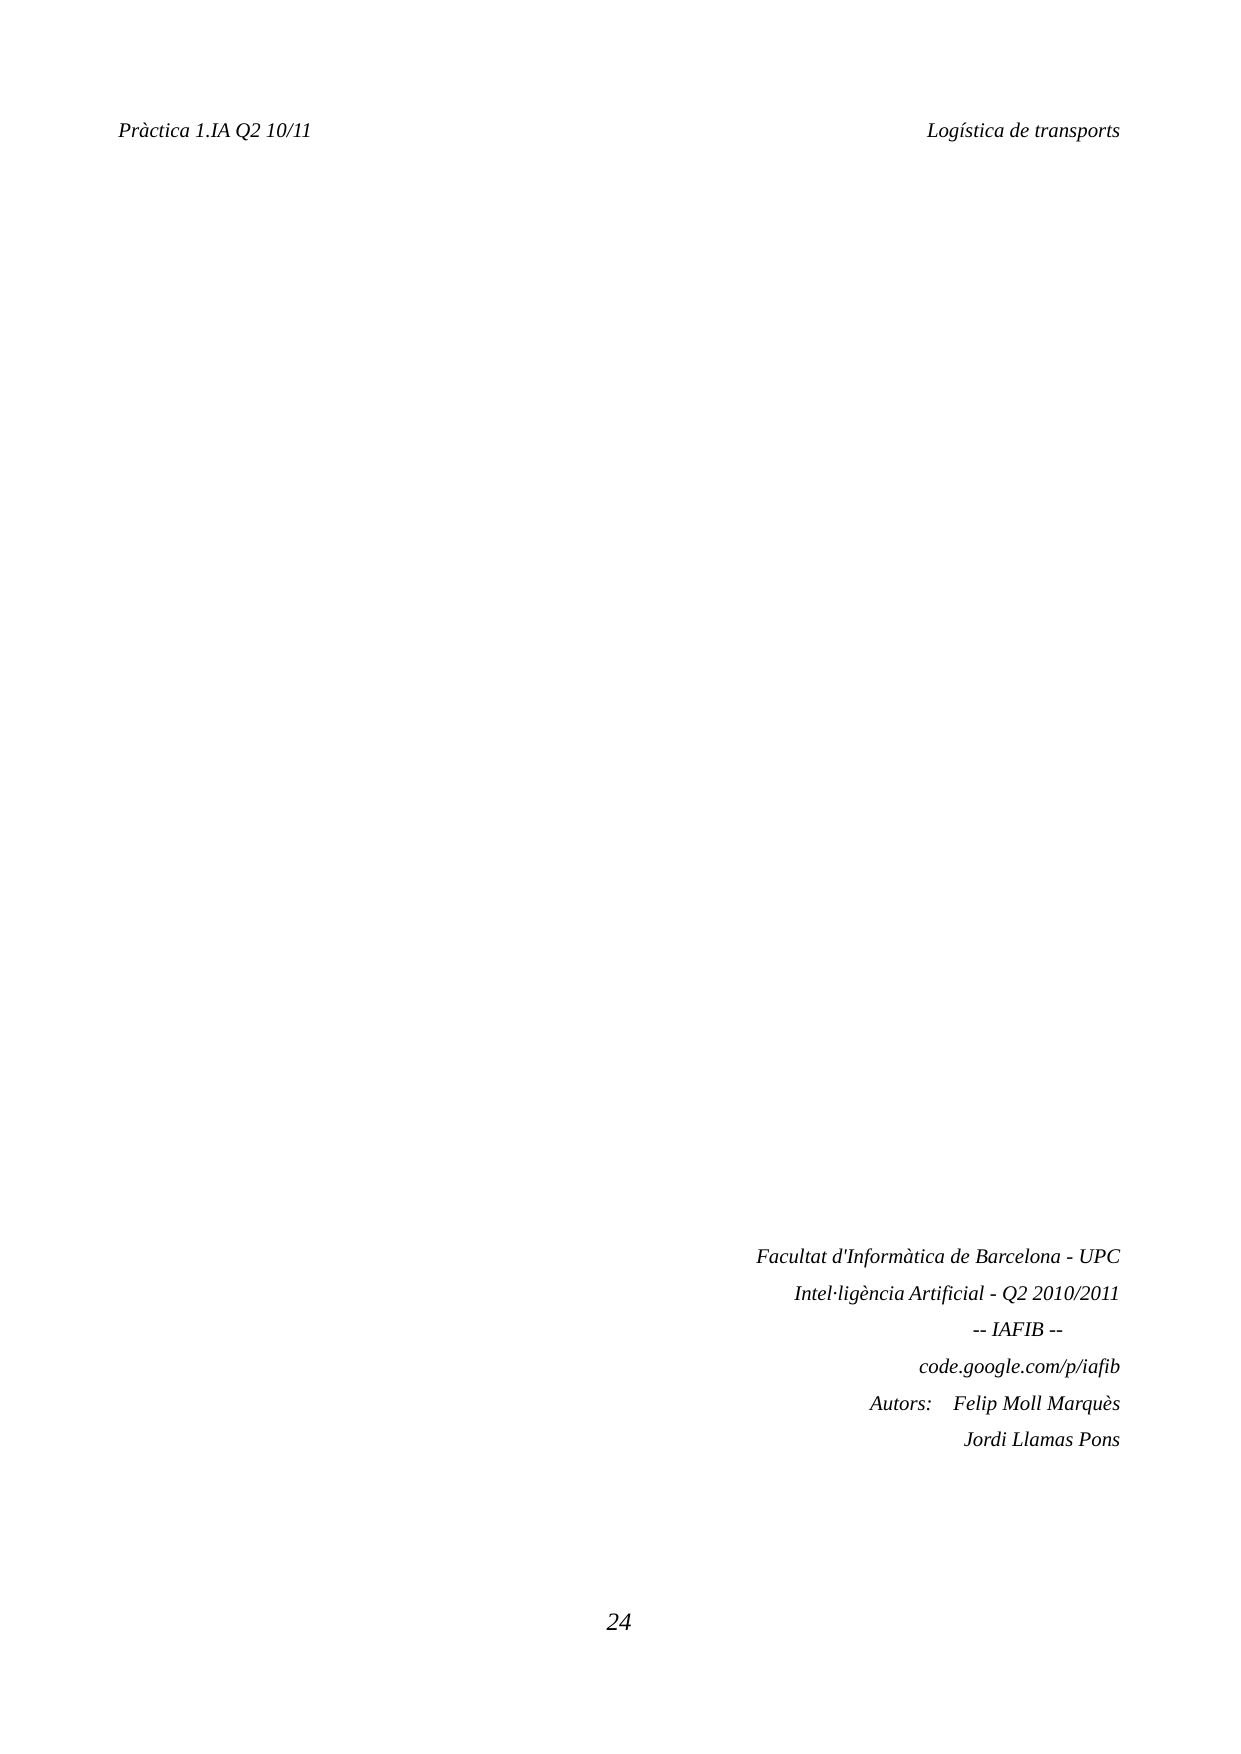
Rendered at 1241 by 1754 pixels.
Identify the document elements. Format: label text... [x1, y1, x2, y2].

text Facultat d'Informàtica de Barcelona - UPC [118, 1244, 1122, 1268]
text Autors: Felip Moll Marquès [118, 1390, 1122, 1414]
text -- IAFIB -- [118, 1317, 1122, 1341]
text code.google.com/p/iafib [118, 1354, 1122, 1378]
text Jordi Llamas Pons [118, 1427, 1122, 1451]
text Intel·ligència Artificial - Q2 2010/2011 [118, 1281, 1122, 1305]
